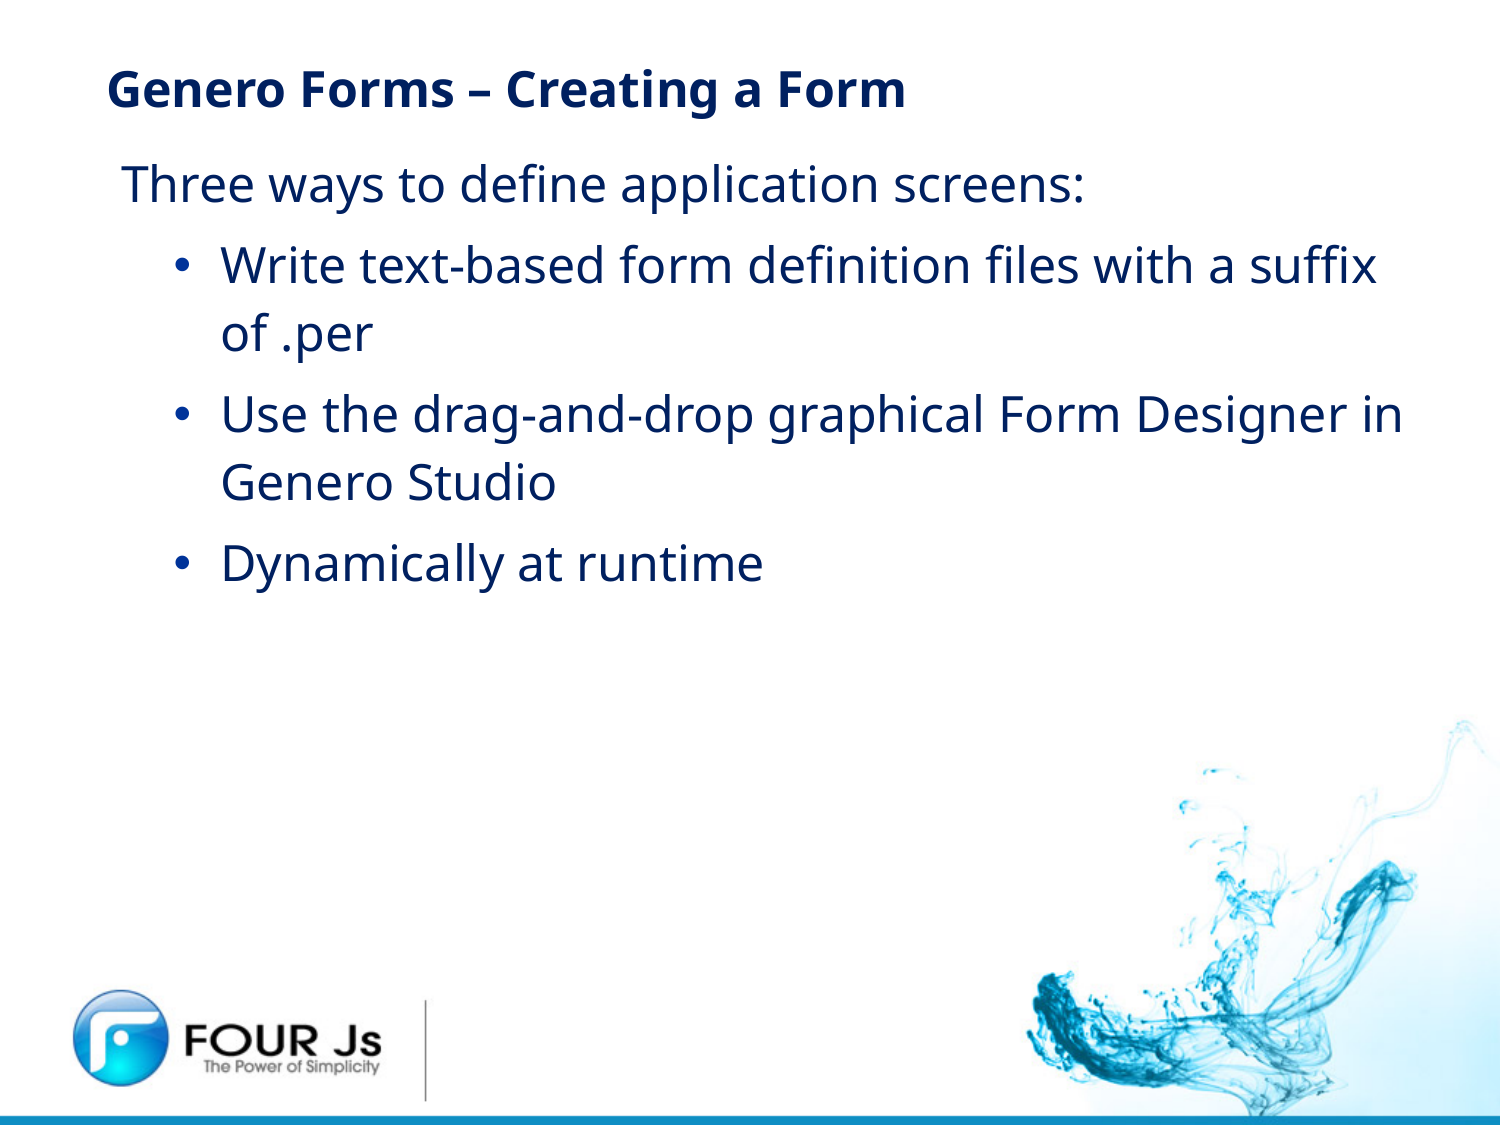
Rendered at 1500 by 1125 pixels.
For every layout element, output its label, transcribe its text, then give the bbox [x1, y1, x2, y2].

picture [0, 0, 1500, 1117]
title Genero Forms – Creating a Form [106, 35, 1388, 141]
text_box Three ways to define application screens: Write text-based form definition files with a suffix of .per Use the drag-and-drop graphical Form Designer in Genero Studio Dynamically at runtime [70, 141, 1441, 763]
